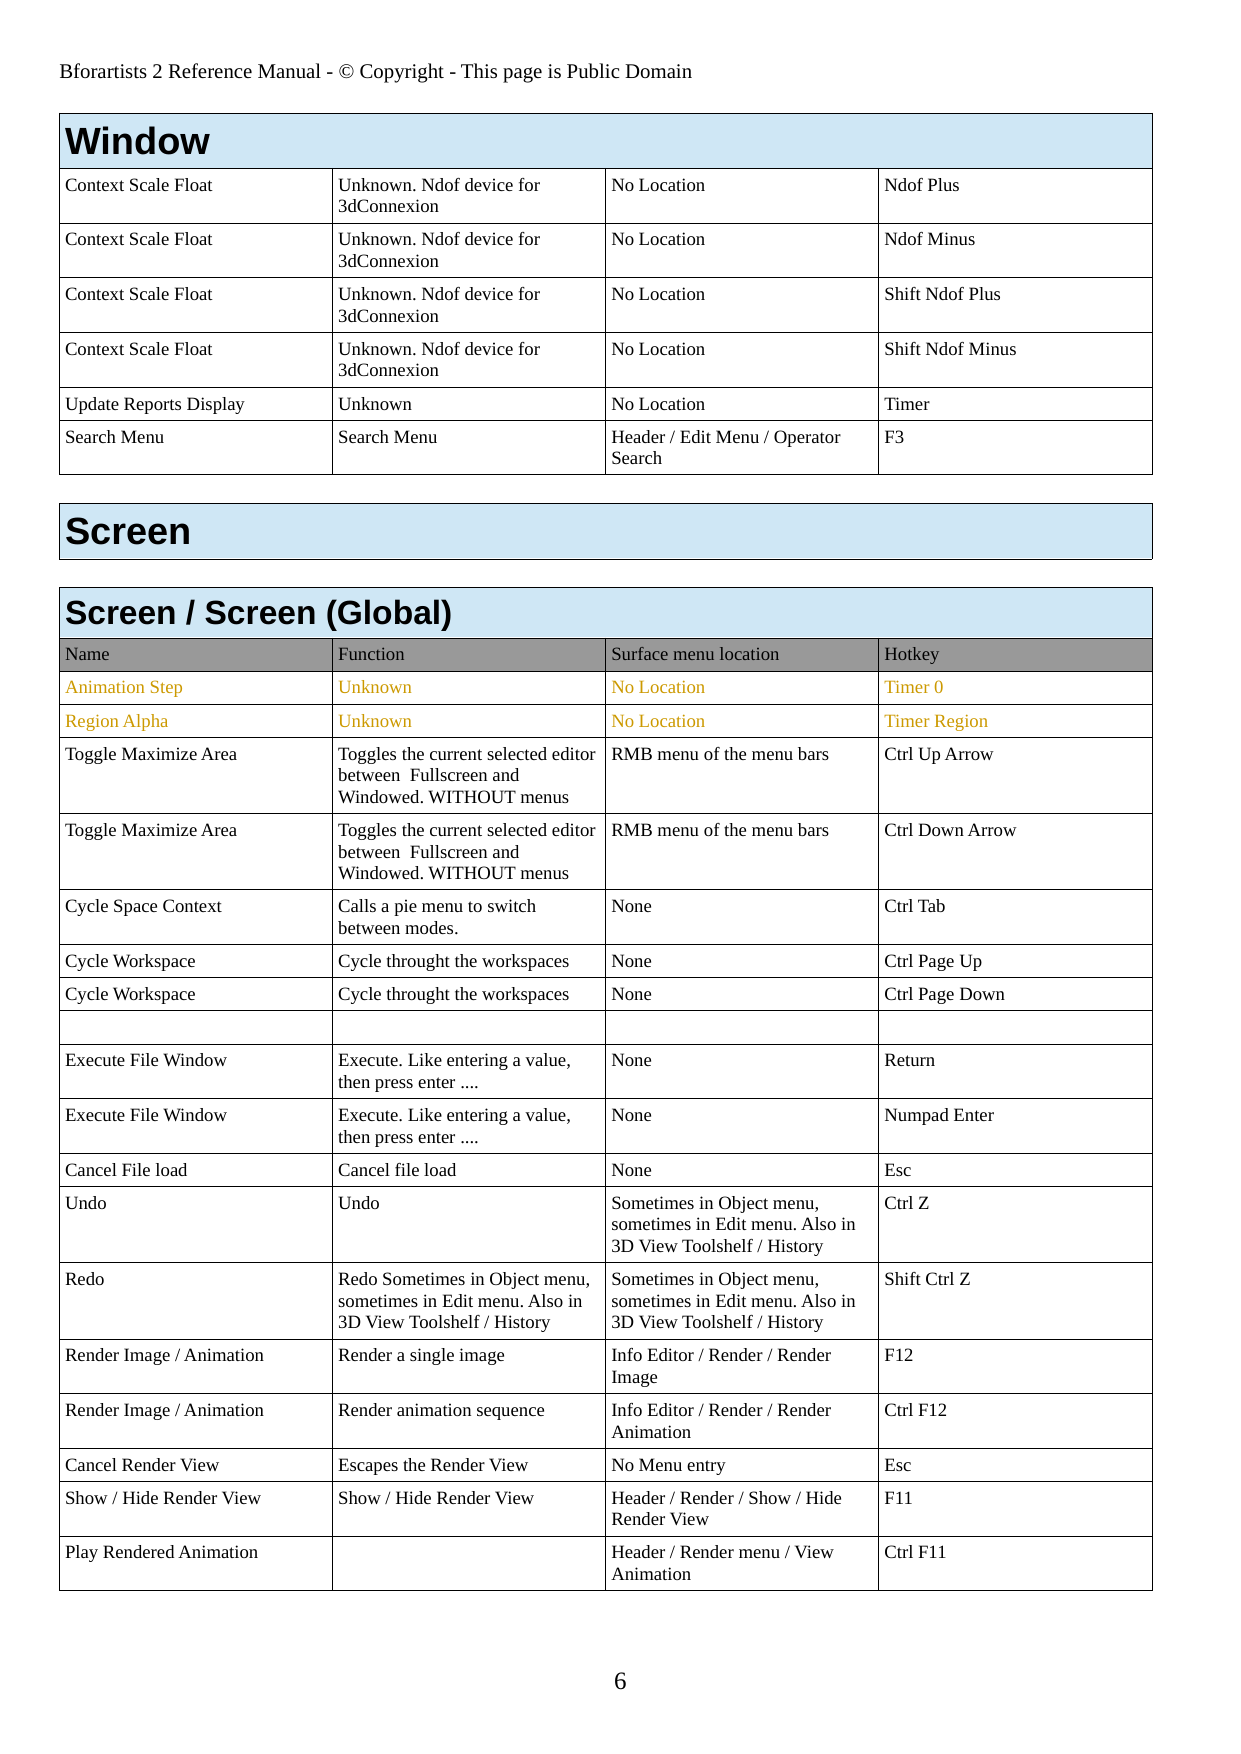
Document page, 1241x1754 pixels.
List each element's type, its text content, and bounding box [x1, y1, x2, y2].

table_cell Info Editor / Render / Render Animation [606, 1394, 878, 1448]
table_cell Search Menu [60, 421, 332, 474]
table_cell Sometimes in Object menu, sometimes in Edit menu. Also in 3D View Toolshelf / History [606, 1187, 878, 1262]
table_cell Render animation sequence [333, 1394, 605, 1448]
table_cell Ndof Minus [879, 224, 1152, 277]
table_cell Redo Sometimes in Object menu, sometimes in Edit menu. Also in 3D View Toolshelf / History [333, 1263, 605, 1338]
table_cell Shift Ndof Plus [879, 278, 1152, 332]
table_cell Return [879, 1045, 1152, 1098]
table_cell Animation Step [60, 672, 332, 704]
table_cell Search Menu [333, 421, 605, 474]
table_cell [333, 1011, 605, 1043]
table_cell No Location [606, 224, 878, 277]
table_cell Unknown. Ndof device for 3dConnexion [333, 333, 605, 387]
table_cell Unknown. Ndof device for 3dConnexion [333, 278, 605, 332]
table_cell No Location [606, 169, 878, 222]
table_cell Unknown. Ndof device for 3dConnexion [333, 169, 605, 222]
table_cell Shift Ndof Minus [879, 333, 1152, 387]
table_cell Info Editor / Render / Render Image [606, 1340, 878, 1393]
table_cell No Location [606, 278, 878, 332]
table_cell None [606, 1045, 878, 1098]
table_cell Shift Ctrl Z [879, 1263, 1152, 1338]
table_cell Cancel File load [60, 1154, 332, 1186]
table_cell Cycle Workspace [60, 945, 332, 977]
table_cell Unknown [333, 705, 605, 737]
table_cell Ndof Plus [879, 169, 1152, 222]
table_cell Toggles the current selected editor between Fullscreen and Windowed. WITHOUT menus [333, 814, 605, 889]
table_cell No Location [606, 388, 878, 420]
table_cell F11 [879, 1482, 1152, 1536]
table_cell [879, 1011, 1152, 1043]
table_cell Calls a pie menu to switch between modes. [333, 890, 605, 944]
table_cell Undo [333, 1187, 605, 1262]
table_cell None [606, 890, 878, 944]
table_cell Esc [879, 1154, 1152, 1186]
table_cell Escapes the Render View [333, 1449, 605, 1481]
table_cell Function [333, 639, 605, 671]
table_cell Update Reports Display [60, 388, 332, 420]
table_cell Timer 0 [879, 672, 1152, 704]
table_cell None [606, 1154, 878, 1186]
table_cell Execute. Like entering a value, then press enter .... [333, 1099, 605, 1153]
table_cell Ctrl F12 [879, 1394, 1152, 1448]
table_cell RMB menu of the menu bars [606, 738, 878, 813]
table_cell Execute File Window [60, 1099, 332, 1153]
table_cell [333, 1537, 605, 1590]
table_cell Undo [60, 1187, 332, 1262]
table_cell Redo [60, 1263, 332, 1338]
table_header Screen [60, 504, 1152, 558]
table_cell Cycle throught the workspaces [333, 978, 605, 1010]
table_cell Ctrl Page Down [879, 978, 1152, 1010]
table_cell Cycle throught the workspaces [333, 945, 605, 977]
table_cell Render Image / Animation [60, 1394, 332, 1448]
table_cell Ctrl Page Up [879, 945, 1152, 977]
table_cell Toggle Maximize Area [60, 738, 332, 813]
table_cell Surface menu location [606, 639, 878, 671]
table_cell Header / Render menu / View Animation [606, 1537, 878, 1590]
table_cell None [606, 1099, 878, 1153]
table_cell Header / Render / Show / Hide Render View [606, 1482, 878, 1536]
table_cell None [606, 945, 878, 977]
table_cell Context Scale Float [60, 278, 332, 332]
table_cell Numpad Enter [879, 1099, 1152, 1153]
table_cell [606, 1011, 878, 1043]
table_cell Execute File Window [60, 1045, 332, 1098]
table_cell Render Image / Animation [60, 1340, 332, 1393]
table_cell Cycle Space Context [60, 890, 332, 944]
table_cell Execute. Like entering a value, then press enter .... [333, 1045, 605, 1098]
table_cell Ctrl Z [879, 1187, 1152, 1262]
table_cell Ctrl F11 [879, 1537, 1152, 1590]
table_cell Ctrl Down Arrow [879, 814, 1152, 889]
table_cell Region Alpha [60, 705, 332, 737]
table_cell No Location [606, 672, 878, 704]
table_cell Hotkey [879, 639, 1152, 671]
table_cell Name [60, 639, 332, 671]
table_cell Cancel file load [333, 1154, 605, 1186]
table_cell Header / Edit Menu / Operator Search [606, 421, 878, 474]
table_cell Ctrl Tab [879, 890, 1152, 944]
table_cell [60, 1011, 332, 1043]
table_cell Context Scale Float [60, 333, 332, 387]
table_cell Unknown. Ndof device for 3dConnexion [333, 224, 605, 277]
table_cell Play Rendered Animation [60, 1537, 332, 1590]
table_cell None [606, 978, 878, 1010]
table_cell Unknown [333, 388, 605, 420]
table_cell RMB menu of the menu bars [606, 814, 878, 889]
table_header Screen / Screen (Global) [60, 588, 1152, 637]
table_cell Context Scale Float [60, 224, 332, 277]
table_cell No Location [606, 705, 878, 737]
table_cell Cancel Render View [60, 1449, 332, 1481]
table_cell Toggle Maximize Area [60, 814, 332, 889]
table_cell F12 [879, 1340, 1152, 1393]
table_cell Timer [879, 388, 1152, 420]
table_cell Esc [879, 1449, 1152, 1481]
table_cell Show / Hide Render View [60, 1482, 332, 1536]
table_cell Sometimes in Object menu, sometimes in Edit menu. Also in 3D View Toolshelf / History [606, 1263, 878, 1338]
table_cell Cycle Workspace [60, 978, 332, 1010]
table_cell F3 [879, 421, 1152, 474]
table_cell Toggles the current selected editor between Fullscreen and Windowed. WITHOUT menus [333, 738, 605, 813]
table_cell Context Scale Float [60, 169, 332, 222]
table_cell Unknown [333, 672, 605, 704]
table_cell Ctrl Up Arrow [879, 738, 1152, 813]
table_cell Render a single image [333, 1340, 605, 1393]
table_cell Timer Region [879, 705, 1152, 737]
table_cell Show / Hide Render View [333, 1482, 605, 1536]
table_header Window [60, 114, 1152, 168]
table_cell No Location [606, 333, 878, 387]
table_cell No Menu entry [606, 1449, 878, 1481]
